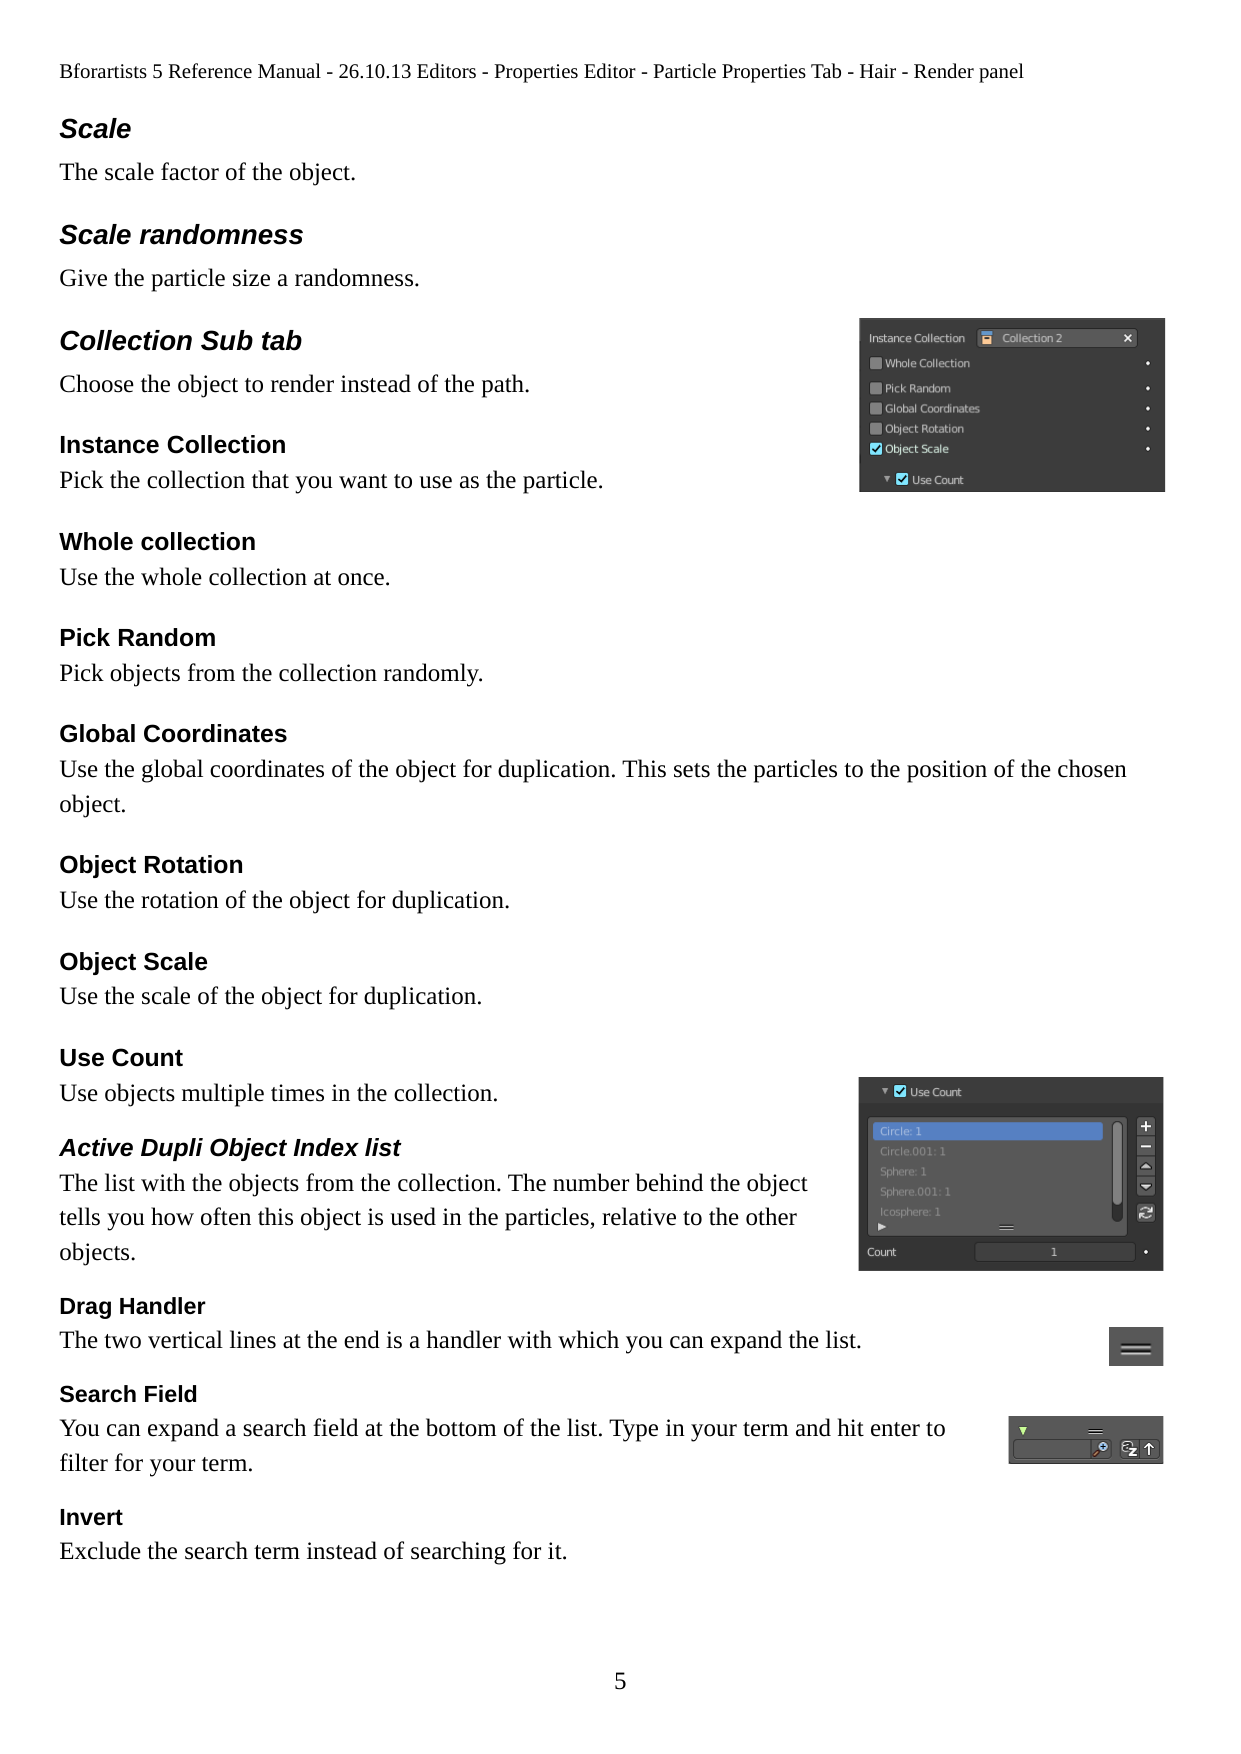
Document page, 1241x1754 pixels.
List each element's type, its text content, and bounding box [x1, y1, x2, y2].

subtitle Drag Handler [59, 1292, 1181, 1319]
text Use objects multiple times in the collection. [59, 1078, 858, 1107]
subtitle Instance Collection [59, 430, 859, 459]
picture [858, 1077, 1164, 1271]
subtitle Scale [59, 113, 1181, 144]
subtitle Invert [59, 1503, 1181, 1530]
text Use the scale of the object for duplication. [59, 981, 1181, 1010]
text The list with the objects from the collection. The number behind the object tells you how often this object is used in the particles, relative to the other objects. [59, 1168, 858, 1266]
text Choose the object to render instead of the path. [59, 369, 859, 398]
picture [859, 318, 1166, 492]
subtitle Search Field [59, 1381, 1181, 1407]
subtitle Use Count [59, 1043, 1181, 1072]
subtitle [1166, 430, 1181, 459]
text Pick the collection that you want to use as the particle. [59, 465, 1181, 494]
subtitle Pick Random [59, 623, 1181, 652]
subtitle Scale randomness [59, 218, 1181, 250]
text Pick objects from the collection randomly. [59, 658, 1181, 687]
subtitle Object Scale [59, 947, 1181, 975]
picture [1008, 1416, 1164, 1464]
subtitle Whole collection [59, 527, 1181, 555]
subtitle Collection Sub tab [59, 324, 859, 356]
text Give the particle size a randomness. [59, 263, 1181, 292]
text Use the global coordinates of the object for duplication. This sets the particles to the position of the chosen object. [59, 754, 1181, 817]
text Use the rotation of the object for duplication. [59, 885, 1181, 914]
text The scale factor of the object. [59, 157, 1181, 186]
text Exclude the search term instead of searching for it. [59, 1536, 1181, 1565]
subtitle [1166, 324, 1181, 356]
text Use the whole collection at once. [59, 562, 1181, 590]
subtitle Active Dupli Object Index list [59, 1133, 858, 1162]
subtitle Global Coordinates [59, 719, 1181, 748]
text The two vertical lines at the end is a handler with which you can expand the list. [59, 1325, 1181, 1354]
text You can expand a search field at the bottom of the list. Type in your term and hit enter to filter for your term. [59, 1413, 1181, 1477]
picture [1109, 1327, 1164, 1366]
subtitle Object Rotation [59, 850, 1181, 879]
